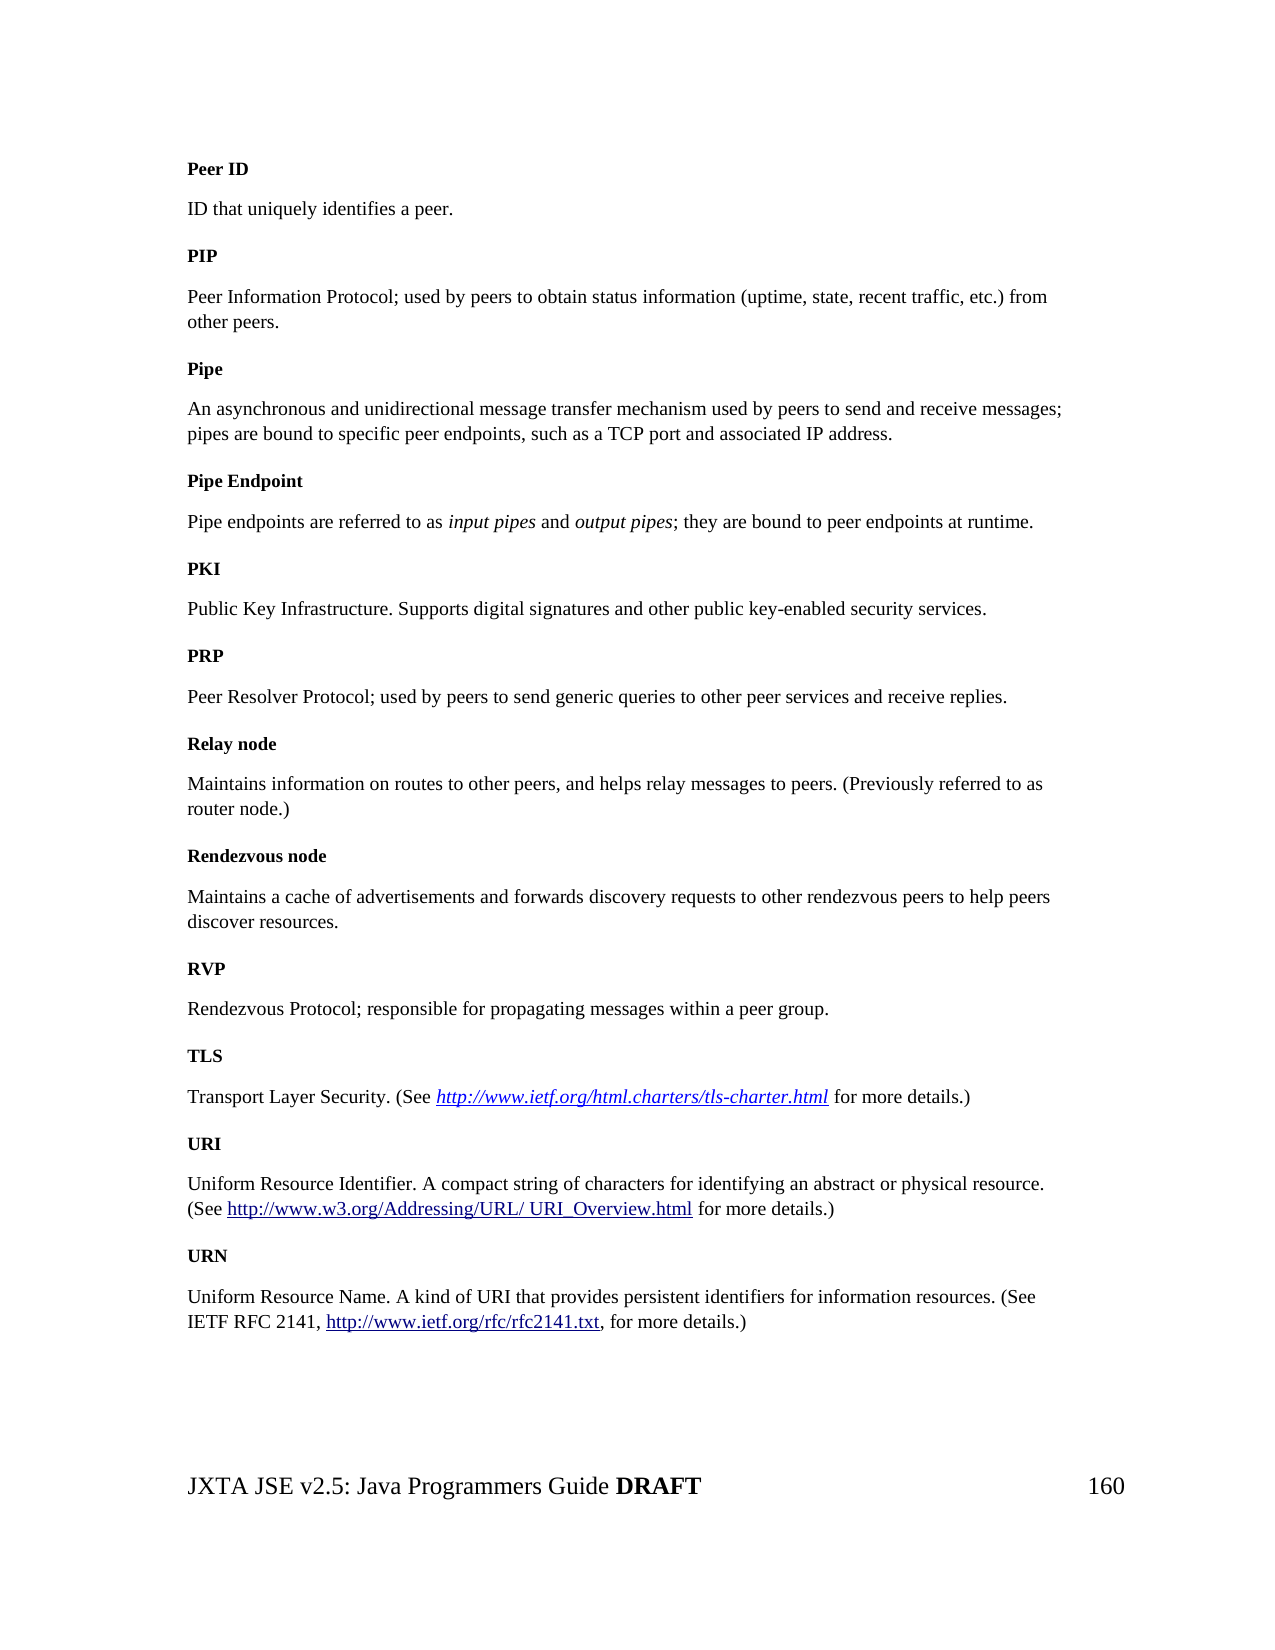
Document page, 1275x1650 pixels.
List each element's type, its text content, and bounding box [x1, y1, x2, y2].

text ID that uniquely identifies a peer. [187, 196, 1063, 221]
text URN [187, 1237, 1063, 1267]
text PRP [187, 637, 1063, 667]
text Uniform Resource Name. A kind of URI that provides persistent identifiers for information resources. (See IETF RFC 2141, http://www.ietf.org/rfc/rfc2141.txt, for more details.) [187, 1283, 1063, 1333]
text Pipe endpoints are referred to as input pipes and output pipes; they are bound to peer endpoints at runtime. [187, 508, 1063, 533]
text Peer Information Protocol; used by peers to obtain status information (uptime, state, recent traffic, etc.) from other peers. [187, 283, 1063, 333]
text Pipe [187, 350, 1063, 379]
text Rendezvous node [187, 837, 1063, 867]
text Pipe Endpoint [187, 462, 1063, 492]
text URI [187, 1125, 1063, 1154]
text Public Key Infrastructure. Supports digital signatures and other public key-enabled security services. [187, 596, 1063, 621]
text Rendezvous Protocol; responsible for propagating messages within a peer group. [187, 996, 1063, 1021]
text Transport Layer Security. (See http://www.ietf.org/html.charters/tls-charter.html for more details.) [187, 1083, 1063, 1108]
text TLS [187, 1037, 1063, 1067]
text An asynchronous and unidirectional message transfer mechanism used by peers to send and receive messages; pipes are bound to specific peer endpoints, such as a TCP port and associated IP address. [187, 396, 1063, 446]
text PKI [187, 550, 1063, 579]
text Peer Resolver Protocol; used by peers to send generic queries to other peer services and receive replies. [187, 683, 1063, 708]
text Maintains a cache of advertisements and forwards discovery requests to other rendezvous peers to help peers discover resources. [187, 883, 1063, 933]
text Maintains information on routes to other peers, and helps relay messages to peers. (Previously referred to as router node.) [187, 771, 1063, 821]
text Uniform Resource Identifier. A compact string of characters for identifying an abstract or physical resource. (See http://www.w3.org/Addressing/URL/ URI_Overview.html for more details.) [187, 1171, 1063, 1221]
text RVP [187, 950, 1063, 979]
text Relay node [187, 725, 1063, 754]
text Peer ID [187, 150, 1063, 179]
text PIP [187, 237, 1063, 267]
